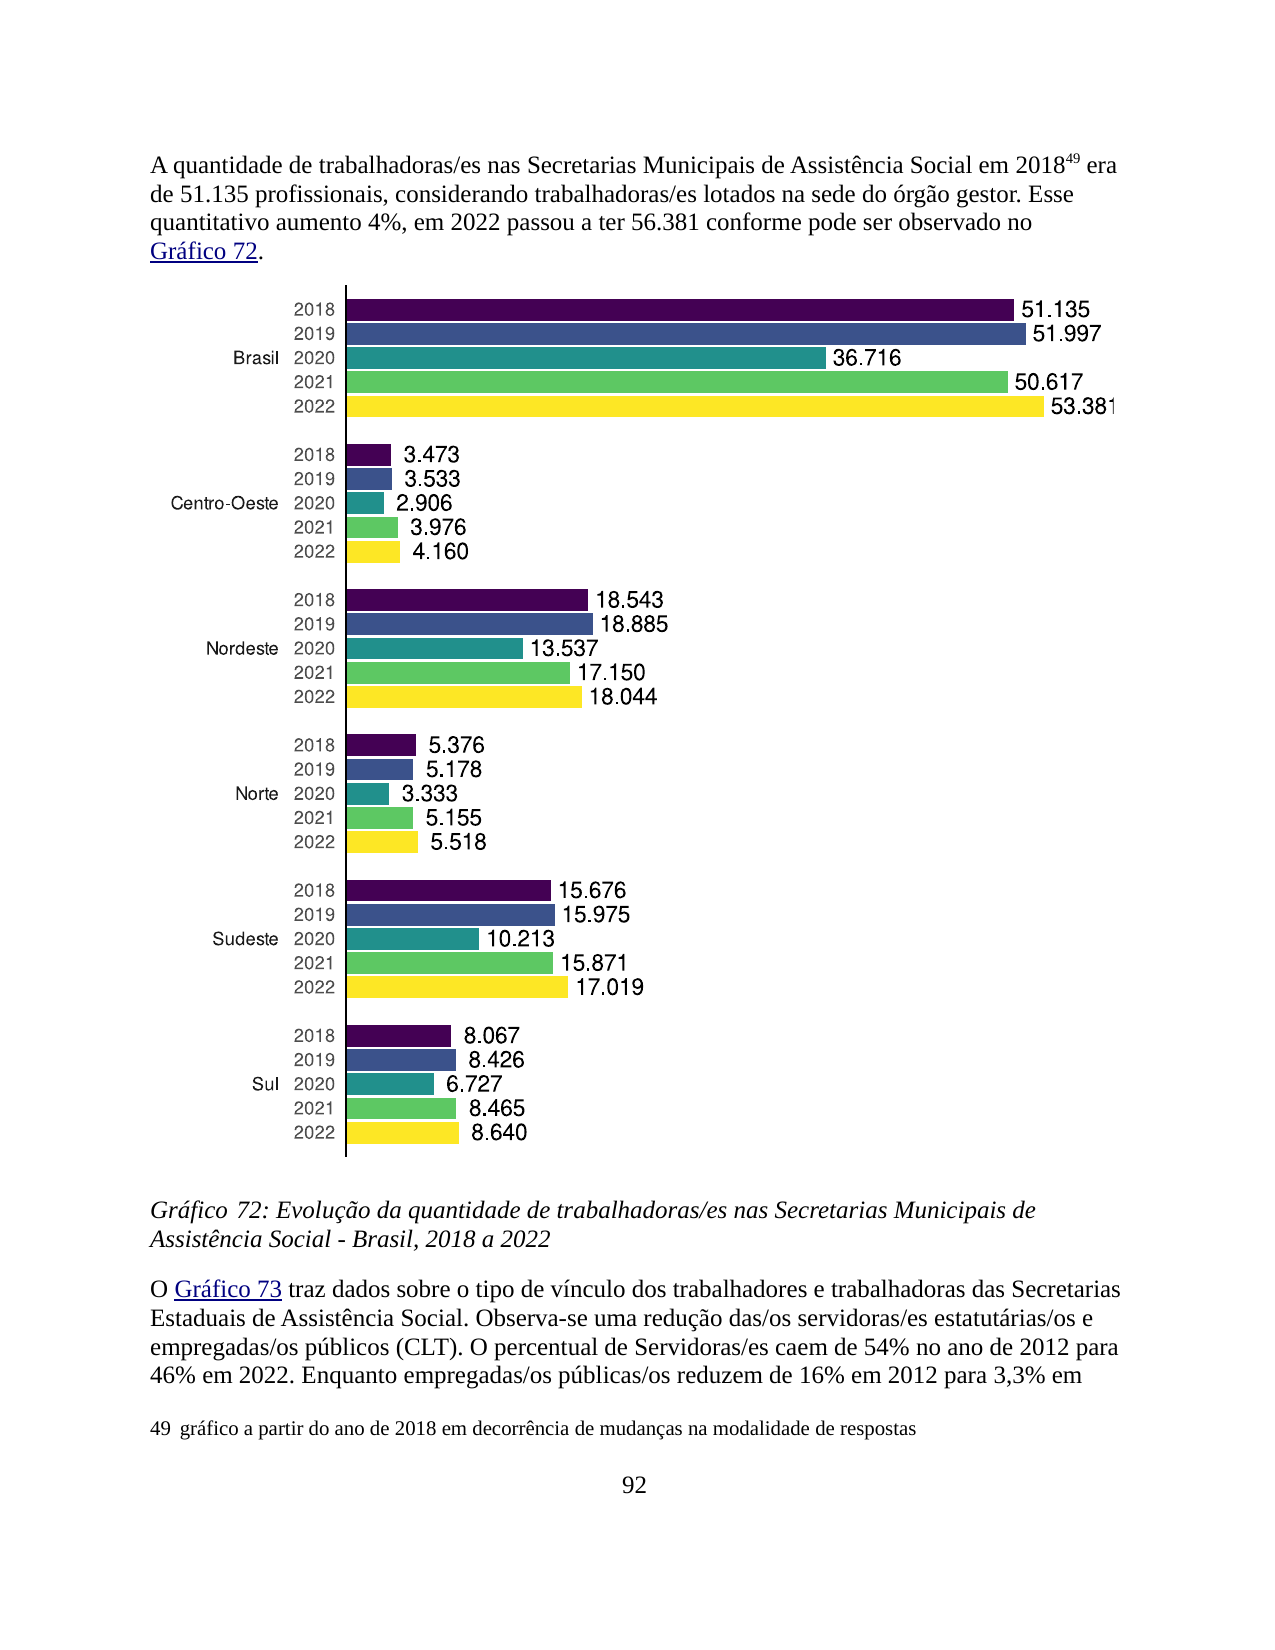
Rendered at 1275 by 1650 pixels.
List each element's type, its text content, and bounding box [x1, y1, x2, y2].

text gráfico a partir do ano de 2018 em decorrência de mudanças na modalidade de respostas [150, 1416, 1125, 1440]
table_header Gráfico 72: Evolução da quantidade de trabalhadoras/es nas Secretarias Municipais de Assistência Social - Brasil, 2018 a 2022 [150, 1174, 1125, 1265]
text O Gráfico 73 traz dados sobre o tipo de vínculo dos trabalhadores e trabalhadoras das Secretarias Estaduais de Assistência Social. Observa-se uma redução das/os servidoras/es estatutárias/os e empregadas/os públicos (CLT). O percentual de Servidoras/es caem de 54% no ano de 2012 para 46% em 2022. Enquanto empregadas/os públicas/os reduzem de 16% em 2012 para 3,3% em [150, 1274, 1125, 1389]
text A quantidade de trabalhadoras/es nas Secretarias Municipais de Assistência Social em 2018 era de 51.135 profissionais, considerando trabalhadoras/es lotados na sede do órgão gestor. Esse quantitativo aumento 4%, em 2022 passou a ter 56.381 conforme pode ser observado no Gráfico 72. [150, 150, 1125, 265]
